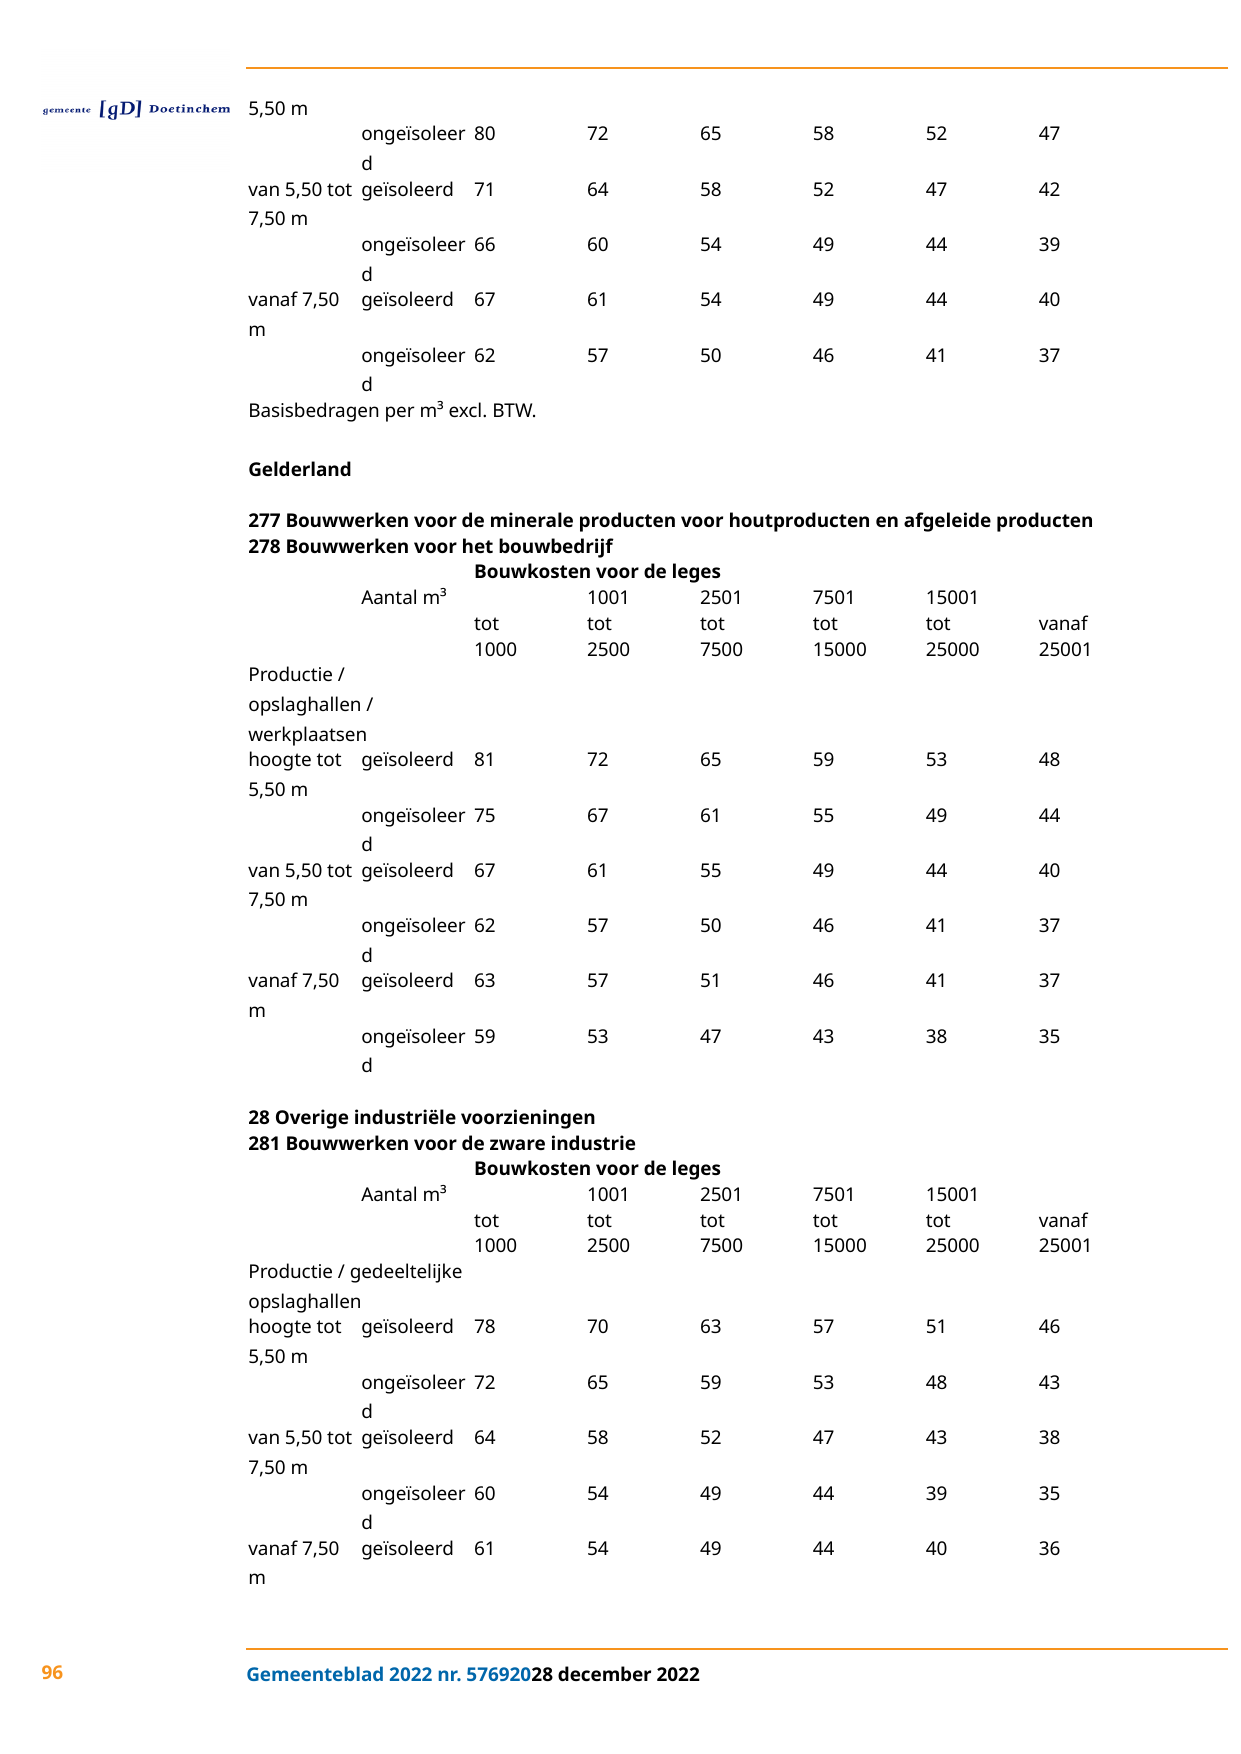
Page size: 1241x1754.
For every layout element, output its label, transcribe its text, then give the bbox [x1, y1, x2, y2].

table_cell [248, 481, 361, 507]
table_cell [1039, 1259, 1152, 1314]
table_cell 59 [813, 746, 926, 802]
table_cell 277 Bouwwerken voor de minerale producten voor houtproducten en afgeleide producten [248, 507, 1152, 533]
table_cell [474, 1181, 587, 1207]
table_cell 58 [813, 121, 926, 176]
table_cell 1001 [587, 584, 700, 610]
table_cell 57 [587, 913, 700, 968]
table_cell [248, 1480, 361, 1535]
table_cell 49 [813, 286, 926, 342]
table_cell 1001 [587, 1181, 700, 1207]
table_cell 39 [1039, 231, 1152, 286]
table_cell 63 [700, 1314, 813, 1369]
table_cell 71 [474, 176, 587, 231]
table_cell tot [474, 610, 587, 636]
table_cell 38 [1039, 1424, 1152, 1480]
table_cell [361, 1156, 474, 1181]
table_cell [587, 481, 700, 507]
table_cell [926, 1259, 1038, 1314]
table_cell 15000 [813, 1233, 926, 1258]
table_cell vanaf 7,50 m [248, 1535, 361, 1590]
table_cell 25001 [1039, 1233, 1152, 1258]
table_cell [248, 636, 361, 662]
table_cell 66 [474, 231, 587, 286]
table_cell 15000 [813, 636, 926, 662]
table_cell ongeïsoleerd [361, 121, 474, 176]
table_cell 67 [474, 286, 587, 342]
table_cell 63 [474, 968, 587, 1023]
table_cell geïsoleerd [361, 1535, 474, 1590]
table_cell 46 [813, 913, 926, 968]
table_cell [1039, 1078, 1152, 1104]
table_cell 40 [1039, 857, 1152, 912]
table_cell 40 [1039, 286, 1152, 342]
table_cell hoogte tot 5,50 m [248, 746, 361, 802]
table_cell [700, 95, 813, 121]
table_cell tot [813, 1207, 926, 1233]
table_cell 44 [926, 231, 1038, 286]
table_cell 65 [587, 1369, 700, 1424]
table_cell tot [587, 1207, 700, 1233]
table_cell tot [926, 610, 1038, 636]
table_cell Aantal m³ [361, 584, 474, 610]
table_cell ongeïsoleerd [361, 1023, 474, 1078]
table_cell 60 [587, 231, 700, 286]
table_cell 49 [813, 857, 926, 912]
table_cell Aantal m³ [361, 1181, 474, 1207]
table_cell geïsoleerd [361, 1424, 474, 1480]
table_cell 1000 [474, 1233, 587, 1258]
table_cell 52 [813, 176, 926, 231]
table_cell [926, 1078, 1038, 1104]
table_cell [474, 584, 587, 610]
table_cell [361, 1207, 474, 1233]
table_cell [587, 662, 700, 746]
table_cell 61 [587, 286, 700, 342]
table_cell [248, 1369, 361, 1424]
table_cell ongeïsoleerd [361, 1480, 474, 1535]
table_cell 47 [926, 176, 1038, 231]
table_cell [474, 481, 587, 507]
picture [41, 47, 231, 172]
table_cell 44 [926, 857, 1038, 912]
table_cell [361, 1078, 474, 1104]
table_cell 54 [700, 286, 813, 342]
table_cell 58 [700, 176, 813, 231]
table_cell 57 [587, 342, 700, 397]
table_cell 72 [474, 1369, 587, 1424]
table_cell Bouwkosten voor de leges [474, 1156, 1152, 1181]
table_cell Productie / gedeeltelijke opslaghallen [248, 1259, 474, 1314]
table_cell 52 [926, 121, 1038, 176]
table_cell 43 [1039, 1369, 1152, 1424]
table_cell 47 [813, 1424, 926, 1480]
table_cell 67 [474, 857, 587, 912]
table_cell geïsoleerd [361, 1314, 474, 1369]
table_cell [361, 481, 474, 507]
table_cell [1039, 95, 1152, 121]
table_cell 46 [813, 342, 926, 397]
table_cell 59 [474, 1023, 587, 1078]
table_cell ongeïsoleerd [361, 342, 474, 397]
table_cell [813, 1078, 926, 1104]
table_cell geïsoleerd [361, 857, 474, 912]
table_cell 65 [700, 746, 813, 802]
table_cell [248, 121, 361, 176]
table_cell tot [926, 1207, 1038, 1233]
table_cell [1039, 1181, 1152, 1207]
table_cell geïsoleerd [361, 176, 474, 231]
table_cell [700, 1259, 813, 1314]
table_cell 28 Overige industriële voorzieningen [248, 1104, 1152, 1130]
table_cell [474, 1078, 587, 1104]
table_cell tot [813, 610, 926, 636]
table_cell 46 [1039, 1314, 1152, 1369]
table_cell 40 [926, 1535, 1038, 1590]
table_cell 35 [1039, 1480, 1152, 1535]
table_cell 55 [813, 802, 926, 857]
table_cell 278 Bouwwerken voor het bouwbedrijf [248, 533, 1152, 559]
table_cell [248, 610, 361, 636]
table_cell 7501 [813, 1181, 926, 1207]
table_cell [587, 1078, 700, 1104]
table_cell [248, 1207, 361, 1233]
table_cell 281 Bouwwerken voor de zware industrie [248, 1130, 1152, 1156]
table_cell 54 [700, 231, 813, 286]
table_cell 41 [926, 342, 1038, 397]
table_cell 48 [1039, 746, 1152, 802]
table_cell 25001 [1039, 636, 1152, 662]
table_cell [248, 1181, 361, 1207]
table_cell [248, 1233, 361, 1258]
table_cell [926, 662, 1038, 746]
table_cell [248, 342, 361, 397]
table_cell 15001 [926, 584, 1038, 610]
table_cell [700, 1078, 813, 1104]
table_cell 61 [700, 802, 813, 857]
table_cell [361, 559, 474, 584]
table_cell [587, 1259, 700, 1314]
table_cell 54 [587, 1535, 700, 1590]
table_cell tot [700, 1207, 813, 1233]
table_cell 61 [474, 1535, 587, 1590]
table_cell ongeïsoleerd [361, 1369, 474, 1424]
table_cell 53 [587, 1023, 700, 1078]
table_cell [700, 481, 813, 507]
table_cell tot [587, 610, 700, 636]
table_cell [248, 584, 361, 610]
table_cell [248, 1023, 361, 1078]
table_cell [248, 559, 361, 584]
table_cell 41 [926, 913, 1038, 968]
table_cell 1000 [474, 636, 587, 662]
table_cell 2500 [587, 1233, 700, 1258]
table_cell 62 [474, 342, 587, 397]
table_cell 49 [813, 231, 926, 286]
table_cell 81 [474, 746, 587, 802]
table_cell 55 [700, 857, 813, 912]
table_cell 65 [700, 121, 813, 176]
table_cell 64 [587, 176, 700, 231]
table_cell ongeïsoleerd [361, 913, 474, 968]
table_cell tot [700, 610, 813, 636]
table_cell 75 [474, 802, 587, 857]
table_cell 2500 [587, 636, 700, 662]
table_cell [1039, 662, 1152, 746]
table_cell 53 [813, 1369, 926, 1424]
table_cell 39 [926, 1480, 1038, 1535]
table_cell van 5,50 tot 7,50 m [248, 1424, 361, 1480]
table_cell 37 [1039, 342, 1152, 397]
table_cell ongeïsoleerd [361, 802, 474, 857]
table_cell vanaf 7,50 m [248, 286, 361, 342]
table_cell 51 [926, 1314, 1038, 1369]
table_cell 41 [926, 968, 1038, 1023]
table_cell 67 [587, 802, 700, 857]
table_cell 57 [587, 968, 700, 1023]
table_cell hoogte tot 5,50 m [248, 1314, 361, 1369]
table_cell 7500 [700, 636, 813, 662]
table_cell [813, 662, 926, 746]
table_cell Bouwkosten voor de leges [474, 559, 1152, 584]
table_cell 47 [1039, 121, 1152, 176]
table_cell 7501 [813, 584, 926, 610]
table_cell tot [474, 1207, 587, 1233]
table_cell 53 [926, 746, 1038, 802]
table_cell [926, 95, 1038, 121]
table_cell 80 [474, 121, 587, 176]
table_cell Productie / opslaghallen / werkplaatsen [248, 662, 474, 746]
table_cell 51 [700, 968, 813, 1023]
table_cell 57 [813, 1314, 926, 1369]
table_cell 49 [926, 802, 1038, 857]
table_cell [248, 913, 361, 968]
table_cell [248, 231, 361, 286]
table_cell 60 [474, 1480, 587, 1535]
table_cell [361, 95, 474, 121]
table_cell [474, 95, 587, 121]
table_header Gelderland [248, 456, 1152, 481]
table_cell 37 [1039, 913, 1152, 968]
table_cell 49 [700, 1535, 813, 1590]
table_cell 35 [1039, 1023, 1152, 1078]
table_cell ongeïsoleerd [361, 231, 474, 286]
table_cell 42 [1039, 176, 1152, 231]
table_cell 36 [1039, 1535, 1152, 1590]
table_cell geïsoleerd [361, 968, 474, 1023]
table_cell 70 [587, 1314, 700, 1369]
table_cell geïsoleerd [361, 746, 474, 802]
table_cell vanaf 7,50 m [248, 968, 361, 1023]
table_cell vanaf [1039, 1207, 1152, 1233]
table_cell [926, 481, 1038, 507]
table_cell 38 [926, 1023, 1038, 1078]
table_cell [474, 1259, 587, 1314]
table_cell [248, 802, 361, 857]
table_cell 64 [474, 1424, 587, 1480]
table_cell 44 [813, 1535, 926, 1590]
table_cell 49 [700, 1480, 813, 1535]
table_cell [813, 95, 926, 121]
table_cell [1039, 584, 1152, 610]
table_cell van 5,50 tot 7,50 m [248, 176, 361, 231]
table_cell 46 [813, 968, 926, 1023]
table_cell 54 [587, 1480, 700, 1535]
table_cell 44 [926, 286, 1038, 342]
table_cell [248, 1156, 361, 1181]
table_cell 72 [587, 121, 700, 176]
table_cell 59 [700, 1369, 813, 1424]
table_cell 5,50 m [248, 95, 361, 121]
table_cell 15001 [926, 1181, 1038, 1207]
table_cell 2501 [700, 584, 813, 610]
table_cell 52 [700, 1424, 813, 1480]
table_cell van 5,50 tot 7,50 m [248, 857, 361, 912]
table_cell Basisbedragen per m³ excl. BTW. [248, 397, 1152, 423]
table_cell 62 [474, 913, 587, 968]
table_cell 44 [1039, 802, 1152, 857]
table_cell [361, 610, 474, 636]
table_cell 50 [700, 913, 813, 968]
table_cell [361, 636, 474, 662]
table_cell 50 [700, 342, 813, 397]
table_cell [813, 481, 926, 507]
table_cell 43 [813, 1023, 926, 1078]
table_cell [587, 95, 700, 121]
table_cell geïsoleerd [361, 286, 474, 342]
table_cell [813, 1259, 926, 1314]
table_cell [474, 662, 587, 746]
table_cell vanaf [1039, 610, 1152, 636]
table_cell 58 [587, 1424, 700, 1480]
table_cell 37 [1039, 968, 1152, 1023]
table_cell 78 [474, 1314, 587, 1369]
table_cell 2501 [700, 1181, 813, 1207]
table_cell [361, 1233, 474, 1258]
table_cell [248, 1078, 361, 1104]
table_cell 48 [926, 1369, 1038, 1424]
table_cell 47 [700, 1023, 813, 1078]
table_cell 61 [587, 857, 700, 912]
table_cell 7500 [700, 1233, 813, 1258]
table_cell 25000 [926, 1233, 1038, 1258]
table_cell 43 [926, 1424, 1038, 1480]
table_cell [1039, 481, 1152, 507]
table_cell 44 [813, 1480, 926, 1535]
table_cell 25000 [926, 636, 1038, 662]
table_cell [700, 662, 813, 746]
table_cell 72 [587, 746, 700, 802]
